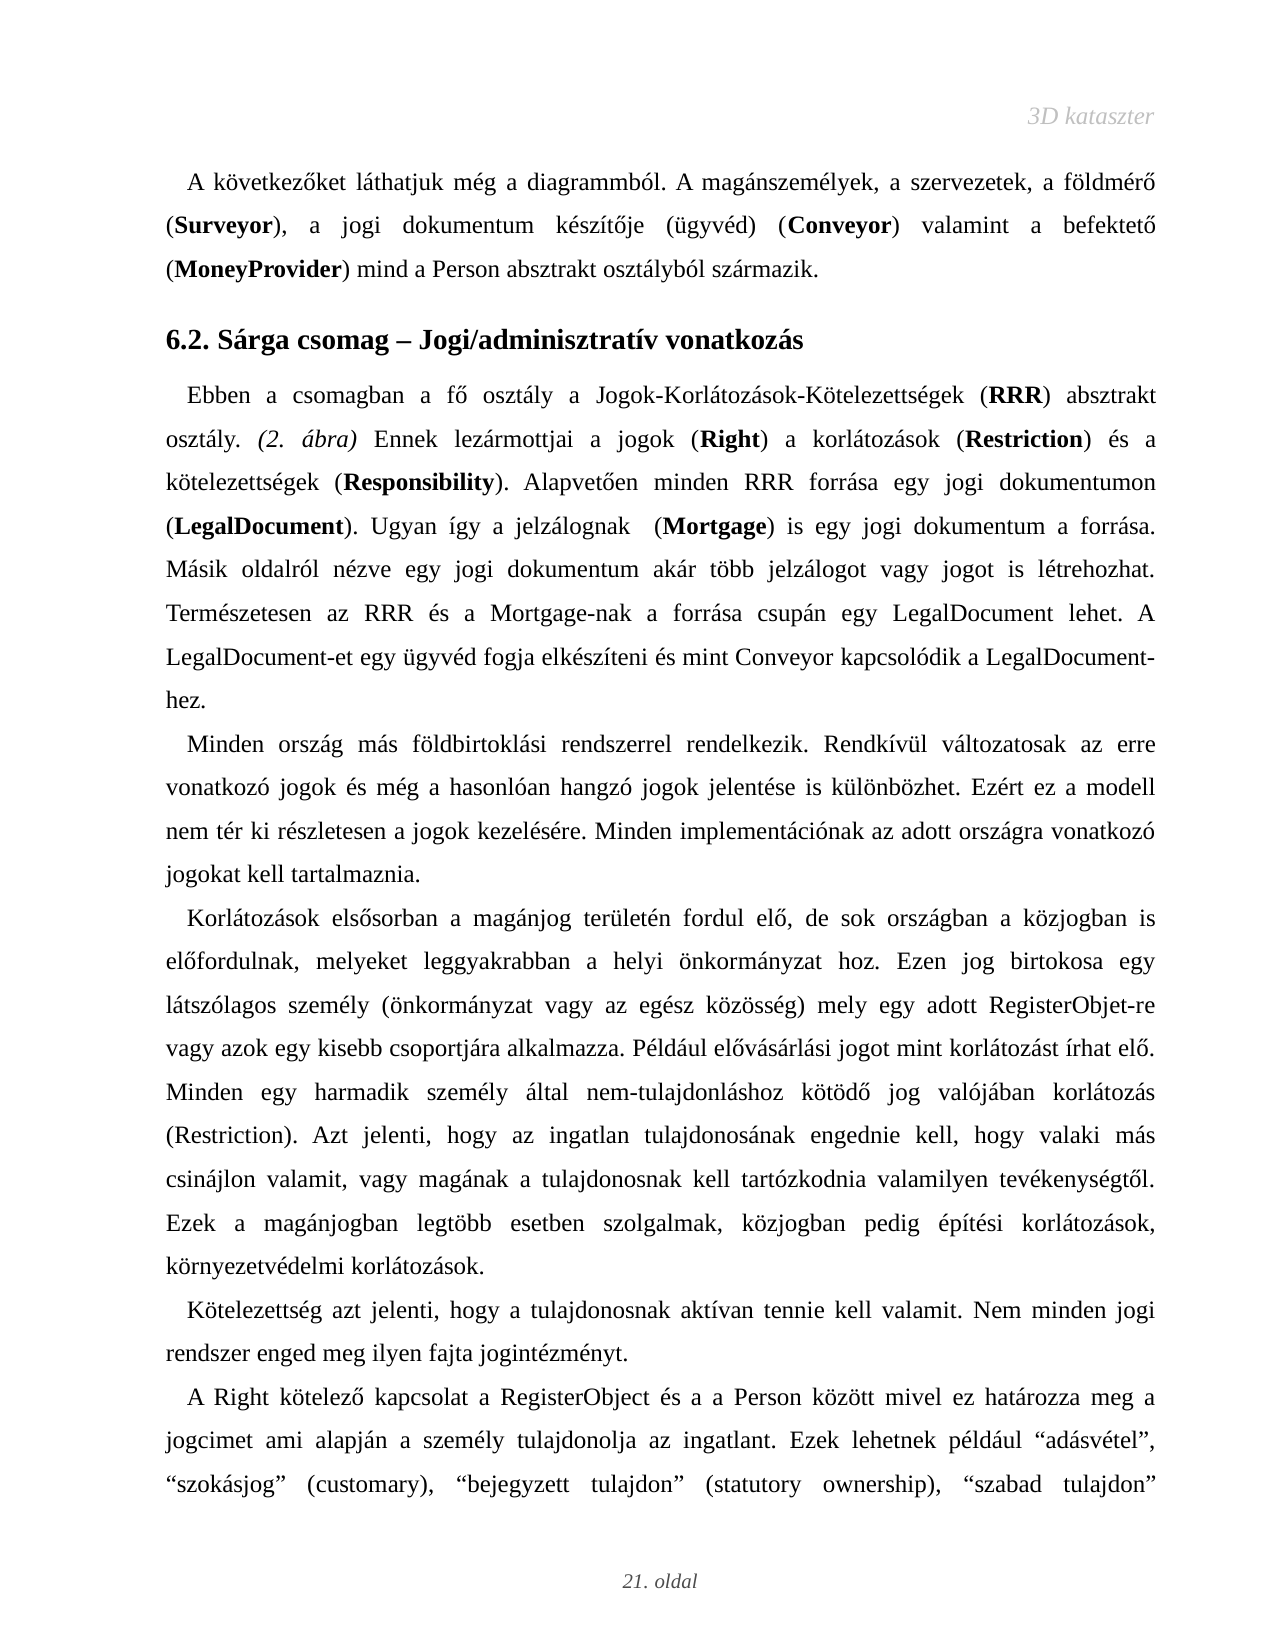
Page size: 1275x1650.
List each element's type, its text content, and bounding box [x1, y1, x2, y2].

text Korlátozások elsősorban a magánjog területén fordul elő, de sok országban a közjogban is előfordulnak, melyeket leggyakrabban a helyi önkormányzat hoz. Ezen jog birtokosa egy látszólagos személy (önkormányzat vagy az egész közösség) mely egy adott RegisterObjet-re vagy azok egy kisebb csoportjára alkalmazza. Például elővásárlási jogot mint korlátozást írhat elő. Minden egy harmadik személy által nem-tulajdonláshoz kötödő jog valójában korlátozás (Restriction). Azt jelenti, hogy az ingatlan tulajdonosának engednie kell, hogy valaki más csinájlon valamit, vagy magának a tulajdonosnak kell tartózkodnia valamilyen tevékenységtől. Ezek a magánjogban legtöbb esetben szolgalmak, közjogban pedig építési korlátozások, környezetvédelmi korlátozások. [166, 903, 1156, 1280]
subtitle Sárga csomag – Jogi/adminisztratív vonatkozás [166, 323, 1156, 356]
text A következőket láthatjuk még a diagrammból. A magánszemélyek, a szervezetek, a földmérő (Surveyor), a jogi dokumentum készítője (ügyvéd) (Conveyor) valamint a befektető (MoneyProvider) mind a Person absztrakt osztályból származik. [166, 167, 1156, 283]
text Kötelezettség azt jelenti, hogy a tulajdonosnak aktívan tennie kell valamit. Nem minden jogi rendszer enged meg ilyen fajta jogintézményt. [166, 1294, 1156, 1367]
text Ebben a csomagban a fő osztály a Jogok-Korlátozások-Kötelezettségek (RRR) absztrakt osztály. (2. ábra) Ennek lezármottjai a jogok (Right) a korlátozások (Restriction) és a kötelezettségek (Responsibility). Alapvetően minden RRR forrása egy jogi dokumentumon (LegalDocument). Ugyan így a jelzálognak (Mortgage) is egy jogi dokumentum a forrása. Másik oldalról nézve egy jogi dokumentum akár több jelzálogot vagy jogot is létrehozhat. Természetesen az RRR és a Mortgage-nak a forrása csupán egy LegalDocument lehet. A LegalDocument-et egy ügyvéd fogja elkészíteni és mint Conveyor kapcsolódik a LegalDocument-hez. [166, 380, 1156, 714]
text A Right kötelező kapcsolat a RegisterObject és a a Person között mivel ez határozza meg a jogcimet ami alapján a személy tulajdonolja az ingatlant. Ezek lehetnek például “adásvétel”, “szokásjog” (customary), “bejegyzett tulajdon” (statutory ownership), “szabad tulajdon” [166, 1382, 1156, 1498]
text Minden ország más földbirtoklási rendszerrel rendelkezik. Rendkívül változatosak az erre vonatkozó jogok és még a hasonlóan hangzó jogok jelentése is különbözhet. Ezért ez a modell nem tér ki részletesen a jogok kezelésére. Minden implementációnak az adott országra vonatkozó jogokat kell tartalmaznia. [166, 728, 1156, 888]
